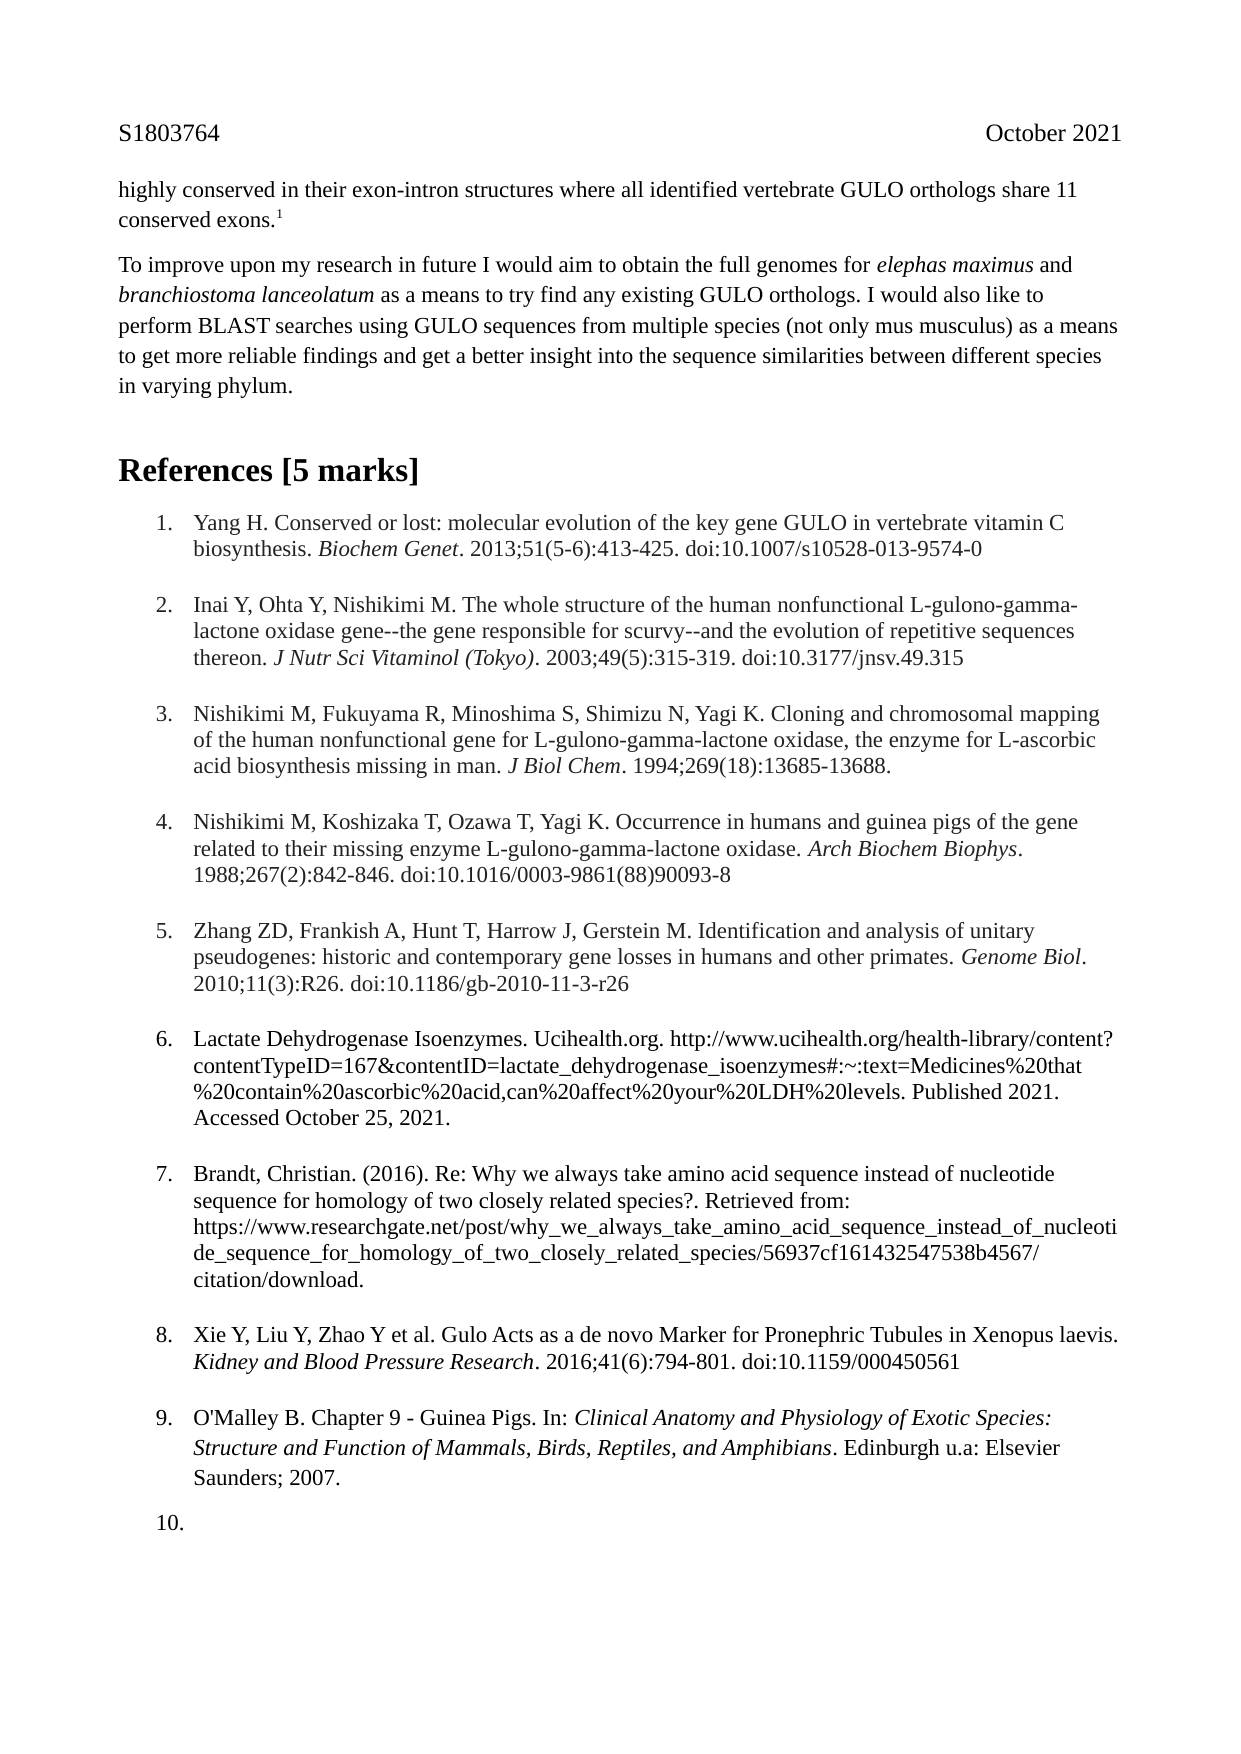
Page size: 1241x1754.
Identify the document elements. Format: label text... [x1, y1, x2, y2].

list Nishikimi M, Fukuyama R, Minoshima S, Shimizu N, Yagi K. Cloning and chromosomal mapping of the human nonfunctional gene for L-gulono-gamma-lactone oxidase, the enzyme for L-ascorbic acid biosynthesis missing in man. J Biol Chem. 1994;269(18):13685-13688. [156, 700, 1122, 779]
list Brandt, Christian. (2016). Re: Why we always take amino acid sequence instead of nucleotide sequence for homology of two closely related species?. Retrieved from: https://www.researchgate.net/post/why_we_always_take_amino_acid_sequence_instead_of_nucleotide_sequence_for_homology_of_two_closely_related_species/56937cf161432547538b4567/citation/download. [156, 1160, 1122, 1292]
text To improve upon my research in future I would aim to obtain the full genomes for elephas maximus and branchiostoma lanceolatum as a means to try find any existing GULO orthologs. I would also like to perform BLAST searches using GULO sequences from multiple species (not only mus musculus) as a means to get more reliable findings and get a better insight into the sequence similarities between different species in varying phylum. [118, 251, 1122, 432]
text References [5 marks] [118, 450, 1122, 489]
list Zhang ZD, Frankish A, Hunt T, Harrow J, Gerstein M. Identification and analysis of unitary pseudogenes: historic and contemporary gene losses in humans and other primates. Genome Biol. 2010;11(3):R26. doi:10.1186/gb-2010-11-3-r26 [156, 917, 1122, 996]
list O'Malley B. Chapter 9 - Guinea Pigs. In: Clinical Anatomy and Physiology of Exotic Species: Structure and Function of Mammals, Birds, Reptiles, and Amphibians. Edinburgh u.a: Elsevier Saunders; 2007. [156, 1404, 1122, 1491]
list Yang H. Conserved or lost: molecular evolution of the key gene GULO in vertebrate vitamin C biosynthesis. Biochem Genet. 2013;51(5-6):413-425. doi:10.1007/s10528-013-9574-0 [156, 509, 1122, 562]
list Xie Y, Liu Y, Zhao Y et al. Gulo Acts as a de novo Marker for Pronephric Tubules in Xenopus laevis. Kidney and Blood Pressure Research. 2016;41(6):794-801. doi:10.1159/000450561 [156, 1322, 1122, 1374]
list Inai Y, Ohta Y, Nishikimi M. The whole structure of the human nonfunctional L-gulono-gamma-lactone oxidase gene--the gene responsible for scurvy--and the evolution of repetitive sequences thereon. J Nutr Sci Vitaminol (Tokyo). 2003;49(5):315-319. doi:10.3177/jnsv.49.315 [156, 591, 1122, 670]
list Lactate Dehydrogenase Isoenzymes. Ucihealth.org. http://www.ucihealth.org/health-library/content?contentTypeID=167&contentID=lactate_dehydrogenase_isoenzymes#:~:text=Medicines%20that%20contain%20ascorbic%20acid,can%20affect%20your%20LDH%20levels. Published 2021. Accessed October 25, 2021. [156, 1025, 1122, 1131]
list Nishikimi M, Koshizaka T, Ozawa T, Yagi K. Occurrence in humans and guinea pigs of the gene related to their missing enzyme L-gulono-gamma-lactone oxidase. Arch Biochem Biophys. 1988;267(2):842-846. doi:10.1016/0003-9861(88)90093-8 [156, 808, 1122, 887]
text highly conserved in their exon-intron structures where all identified vertebrate GULO orthologs share 11 conserved exons.1 [118, 176, 1122, 233]
